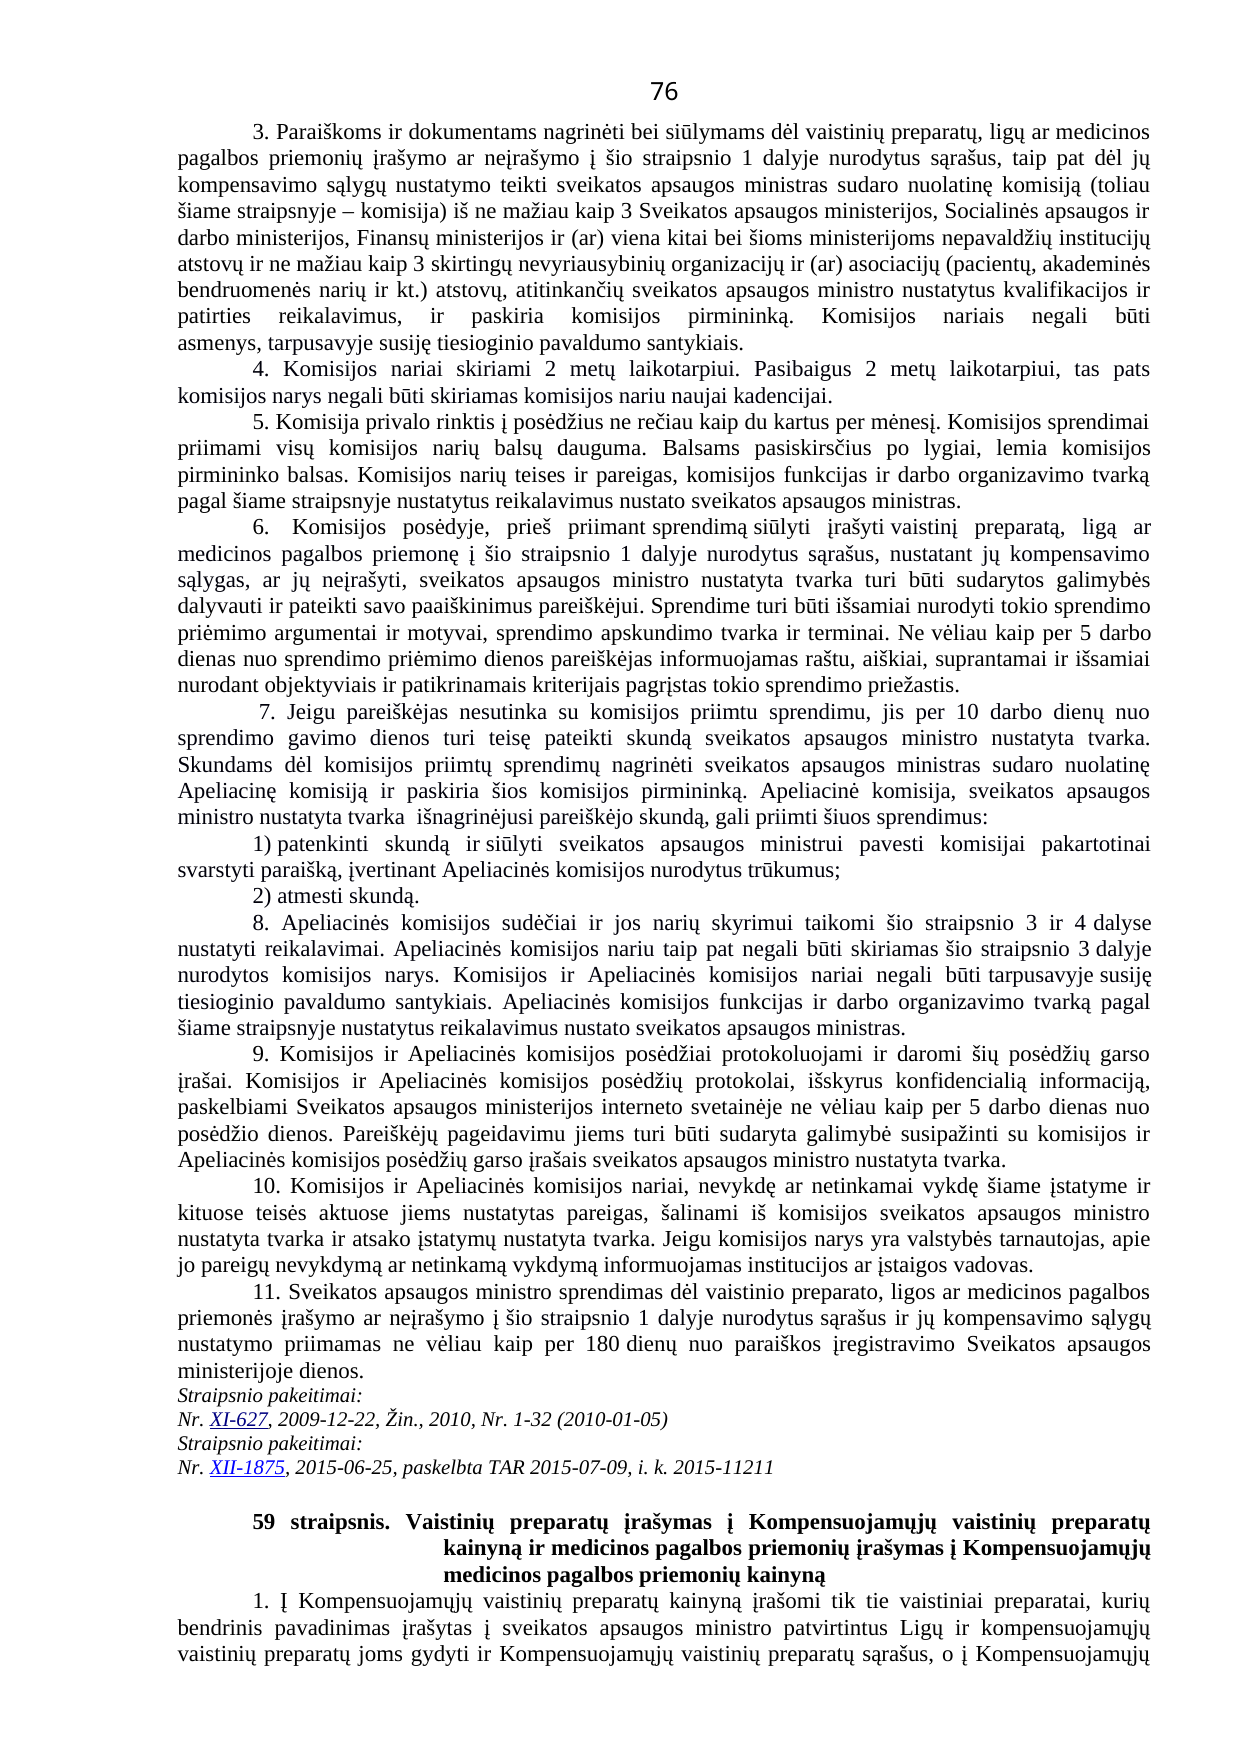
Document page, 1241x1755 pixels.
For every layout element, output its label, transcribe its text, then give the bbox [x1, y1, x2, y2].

text 59 straipsnis. Vaistinių preparatų įrašymas į Kompensuojamųjų vaistinių preparatų kainyną ir medicinos pagalbos priemonių įrašymas į Kompensuojamųjų medicinos pagalbos priemonių kainyną [252, 1508, 1152, 1587]
text 11. Sveikatos apsaugos ministro sprendimas dėl vaistinio preparato, ligos ar medicinos pagalbos priemonės įrašymo ar neįrašymo į šio straipsnio 1 dalyje nurodytus sąrašus ir jų kompensavimo sąlygų nustatymo priimamas ne vėliau kaip per 180 dienų nuo paraiškos įregistravimo Sveikatos apsaugos ministerijoje dienos. [177, 1278, 1152, 1383]
text 1. Į Kompensuojamųjų vaistinių preparatų kainyną įrašomi tik tie vaistiniai preparatai, kurių bendrinis pavadinimas įrašytas į sveikatos apsaugos ministro patvirtintus Ligų ir kompensuojamųjų vaistinių preparatų joms gydyti ir Kompensuojamųjų vaistinių preparatų sąrašus, o į Kompensuojamųjų [177, 1587, 1152, 1666]
text 7. Jeigu pareiškėjas nesutinka su komisijos priimtu sprendimu, jis per 10 darbo dienų nuo sprendimo gavimo dienos turi teisę pateikti skundą sveikatos apsaugos ministro nustatyta tvarka. Skundams dėl komisijos priimtų sprendimų nagrinėti sveikatos apsaugos ministras sudaro nuolatinę Apeliacinę komisiją ir paskiria šios komisijos pirmininką. Apeliacinė komisija, sveikatos apsaugos ministro nustatyta tvarka išnagrinėjusi pareiškėjo skundą, gali priimti šiuos sprendimus: [177, 698, 1152, 830]
text 2) atmesti skundą. [177, 882, 1152, 909]
text 8. Apeliacinės komisijos sudėčiai ir jos narių skyrimui taikomi šio straipsnio 3 ir 4 dalyse nustatyti reikalavimai. Apeliacinės komisijos nariu taip pat negali būti skiriamas šio straipsnio 3 dalyje nurodytos komisijos narys. Komisijos ir Apeliacinės komisijos nariai negali būti tarpusavyje susiję tiesioginio pavaldumo santykiais. Apeliacinės komisijos funkcijas ir darbo organizavimo tvarką pagal šiame straipsnyje nustatytus reikalavimus nustato sveikatos apsaugos ministras. [177, 909, 1152, 1041]
text 4. Komisijos nariai skiriami 2 metų laikotarpiui. Pasibaigus 2 metų laikotarpiui, tas pats komisijos narys negali būti skiriamas komisijos nariu naujai kadencijai. [177, 355, 1152, 408]
text Nr. XII-1875, 2015-06-25, paskelbta TAR 2015-07-09, i. k. 2015-11211 [177, 1455, 1152, 1479]
text 5. Komisija privalo rinktis į posėdžius ne rečiau kaip du kartus per mėnesį. Komisijos sprendimai priimami visų komisijos narių balsų dauguma. Balsams pasiskirsčius po lygiai, lemia komisijos pirmininko balsas. Komisijos narių teises ir pareigas, komisijos funkcijas ir darbo organizavimo tvarką pagal šiame straipsnyje nustatytus reikalavimus nustato sveikatos apsaugos ministras. [177, 408, 1152, 513]
text 9. Komisijos ir Apeliacinės komisijos posėdžiai protokoluojami ir daromi šių posėdžių garso įrašai. Komisijos ir Apeliacinės komisijos posėdžių protokolai, išskyrus konfidencialią informaciją, paskelbiami Sveikatos apsaugos ministerijos interneto svetainėje ne vėliau kaip per 5 darbo dienas nuo posėdžio dienos. Pareiškėjų pageidavimu jiems turi būti sudaryta galimybė susipažinti su komisijos ir Apeliacinės komisijos posėdžių garso įrašais sveikatos apsaugos ministro nustatyta tvarka. [177, 1041, 1152, 1172]
text 10. Komisijos ir Apeliacinės komisijos nariai, nevykdę ar netinkamai vykdę šiame įstatyme ir kituose teisės aktuose jiems nustatytas pareigas, šalinami iš komisijos sveikatos apsaugos ministro nustatyta tvarka ir atsako įstatymų nustatyta tvarka. Jeigu komisijos narys yra valstybės tarnautojas, apie jo pareigų nevykdymą ar netinkamą vykdymą informuojamas institucijos ar įstaigos vadovas. [177, 1172, 1152, 1278]
text 3. Paraiškoms ir dokumentams nagrinėti bei siūlymams dėl vaistinių preparatų, ligų ar medicinos pagalbos priemonių įrašymo ar neįrašymo į šio straipsnio 1 dalyje nurodytus sąrašus, taip pat dėl jų kompensavimo sąlygų nustatymo teikti sveikatos apsaugos ministras sudaro nuolatinę komisiją (toliau šiame straipsnyje – komisija) iš ne mažiau kaip 3 Sveikatos apsaugos ministerijos, Socialinės apsaugos ir darbo ministerijos, Finansų ministerijos ir (ar) viena kitai bei šioms ministerijoms nepavaldžių institucijų atstovų ir ne mažiau kaip 3 skirtingų nevyriausybinių organizacijų ir (ar) asociacijų (pacientų, akademinės bendruomenės narių ir kt.) atstovų, atitinkančių sveikatos apsaugos ministro nustatytus kvalifikacijos ir patirties reikalavimus, ir paskiria komisijos pirmininką. Komisijos nariais negali būti asmenys, tarpusavyje susiję tiesioginio pavaldumo santykiais. [177, 118, 1152, 355]
text Straipsnio pakeitimai: [177, 1383, 1152, 1407]
text Straipsnio pakeitimai: [177, 1431, 1152, 1455]
text Nr. XI-627, 2009-12-22, Žin., 2010, Nr. 1-32 (2010-01-05) [177, 1407, 1152, 1431]
text 6. Komisijos posėdyje, prieš priimant sprendimą siūlyti įrašyti vaistinį preparatą, ligą ar medicinos pagalbos priemonę į šio straipsnio 1 dalyje nurodytus sąrašus, nustatant jų kompensavimo sąlygas, ar jų neįrašyti, sveikatos apsaugos ministro nustatyta tvarka turi būti sudarytos galimybės dalyvauti ir pateikti savo paaiškinimus pareiškėjui. Sprendime turi būti išsamiai nurodyti tokio sprendimo priėmimo argumentai ir motyvai, sprendimo apskundimo tvarka ir terminai. Ne vėliau kaip per 5 darbo dienas nuo sprendimo priėmimo dienos pareiškėjas informuojamas raštu, aiškiai, suprantamai ir išsamiai nurodant objektyviais ir patikrinamais kriterijais pagrįstas tokio sprendimo priežastis. [177, 513, 1152, 698]
text 1) patenkinti skundą ir siūlyti sveikatos apsaugos ministrui pavesti komisijai pakartotinai svarstyti paraišką, įvertinant Apeliacinės komisijos nurodytus trūkumus; [177, 830, 1152, 882]
